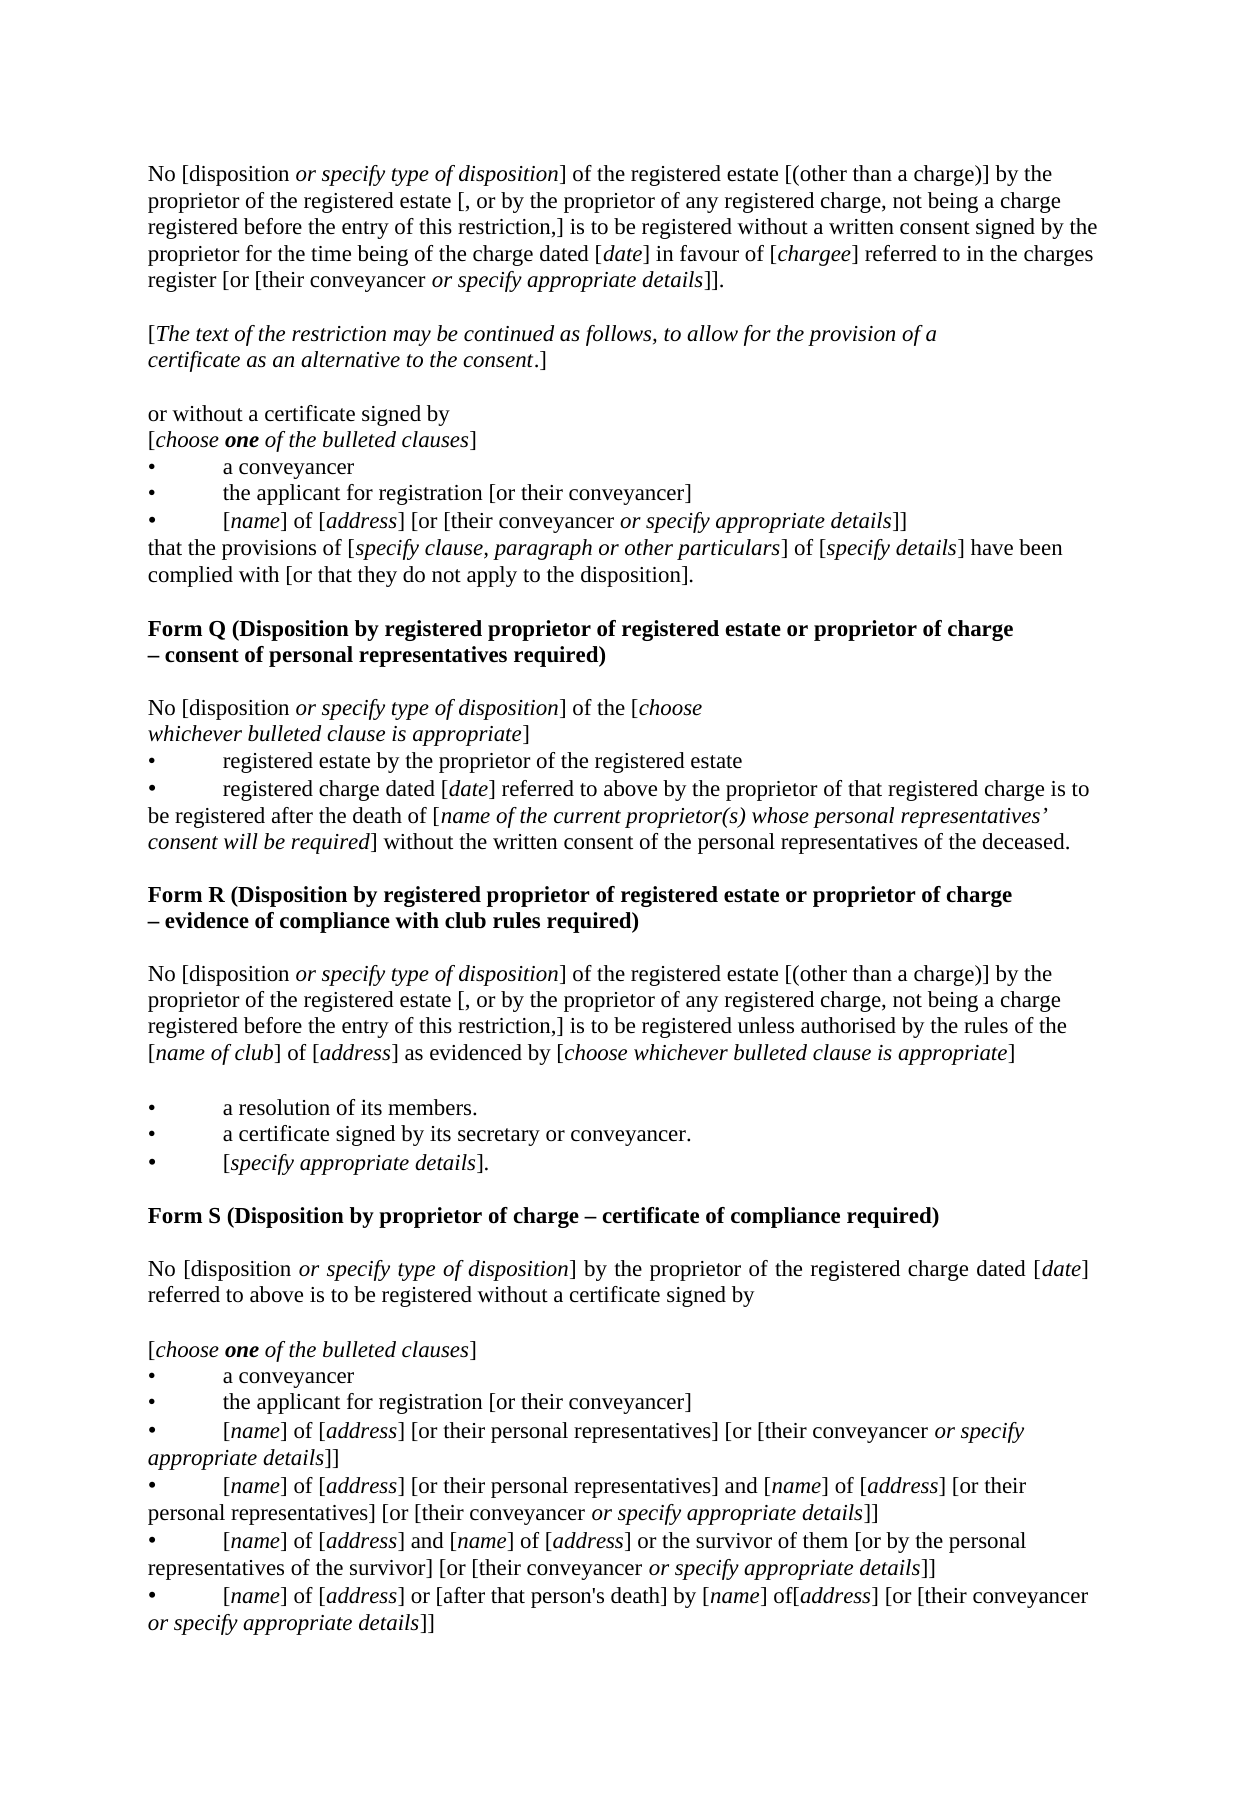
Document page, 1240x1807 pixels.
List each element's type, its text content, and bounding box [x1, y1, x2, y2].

subtitle Form R (Disposition by registered proprietor of registered estate or proprietor of charge [148, 881, 1099, 907]
list a certificate signed by its secretary or conveyancer. [148, 1120, 1099, 1147]
text or without a certificate signed by [148, 400, 1099, 427]
text – evidence of compliance with club rules required) [148, 907, 1099, 933]
list the applicant for registration [or their conveyancer] [148, 479, 1099, 506]
text No [disposition or specify type of disposition] of the registered estate [(other than a charge)] by the proprietor of the registered estate [, or by the proprietor of any registered charge, not being a charge registered before the entry of this restriction,] is to be registered unless authorised by the rules of the [name of club] of [address] as evidenced by [choose whichever bulleted clause is appropriate] [148, 960, 1099, 1065]
list the applicant for registration [or their conveyancer] [148, 1388, 1099, 1415]
text No [disposition or specify type of disposition] by the proprietor of the registered charge dated [date] referred to above is to be registered without a certificate signed by [148, 1255, 1088, 1308]
text [choose one of the bulleted clauses] [148, 1335, 1099, 1362]
list registered charge dated [date] referred to above by the proprietor of that registered charge is to be registered after the death of [name of the current proprietor(s) whose personal representatives’ consent will be required] without the written consent of the personal representatives of the deceased. [148, 773, 1099, 854]
text Form Q (Disposition by registered proprietor of registered estate or proprietor of charge – consent of personal representatives required) [148, 615, 1029, 667]
text [choose one of the bulleted clauses] [148, 427, 1099, 453]
list [name] of [address] [or [their conveyancer or specify appropriate details]] [148, 506, 1099, 534]
list a resolution of its members. [148, 1094, 1099, 1120]
text [The text of the restriction may be continued as follows, to allow for the provision of a certificate as an alternative to the consent.] [148, 320, 1023, 373]
list [name] of [address] [or their personal representatives] and [name] of [address] [or their personal representatives] [or [their conveyancer or specify appropriate details]] [148, 1470, 1099, 1525]
list [specify appropriate details]. [148, 1147, 1099, 1176]
list a conveyancer [148, 453, 1099, 479]
text No [disposition or specify type of disposition] of the registered estate [(other than a charge)] by the proprietor of the registered estate [, or by the proprietor of any registered charge, not being a charge registered before the entry of this restriction,] is to be registered without a written consent signed by the proprietor for the time being of the charge dated [date] in favour of [chargee] referred to in the charges register [or [their conveyancer or specify appropriate details]]. [148, 161, 1099, 292]
list [name] of [address] [or their personal representatives] [or [their conveyancer or specify appropriate details]] [148, 1415, 1099, 1470]
list [name] of [address] and [name] of [address] or the survivor of them [or by the personal representatives of the survivor] [or [their conveyancer or specify appropriate details]] [148, 1525, 1099, 1580]
list [name] of [address] or [after that person's death] by [name] of[address] [or [their conveyancer or specify appropriate details]] [148, 1580, 1099, 1635]
list a conveyancer [148, 1362, 1099, 1388]
list registered estate by the proprietor of the registered estate [148, 747, 1099, 773]
text No [disposition or specify type of disposition] of the [choose whichever bulleted clause is appropriate] [148, 694, 711, 747]
subtitle Form S (Disposition by proprietor of charge – certificate of compliance required) [148, 1202, 1099, 1228]
text that the provisions of [specify clause, paragraph or other particulars] of [specify details] have been complied with [or that they do not apply to the disposition]. [148, 534, 1099, 587]
